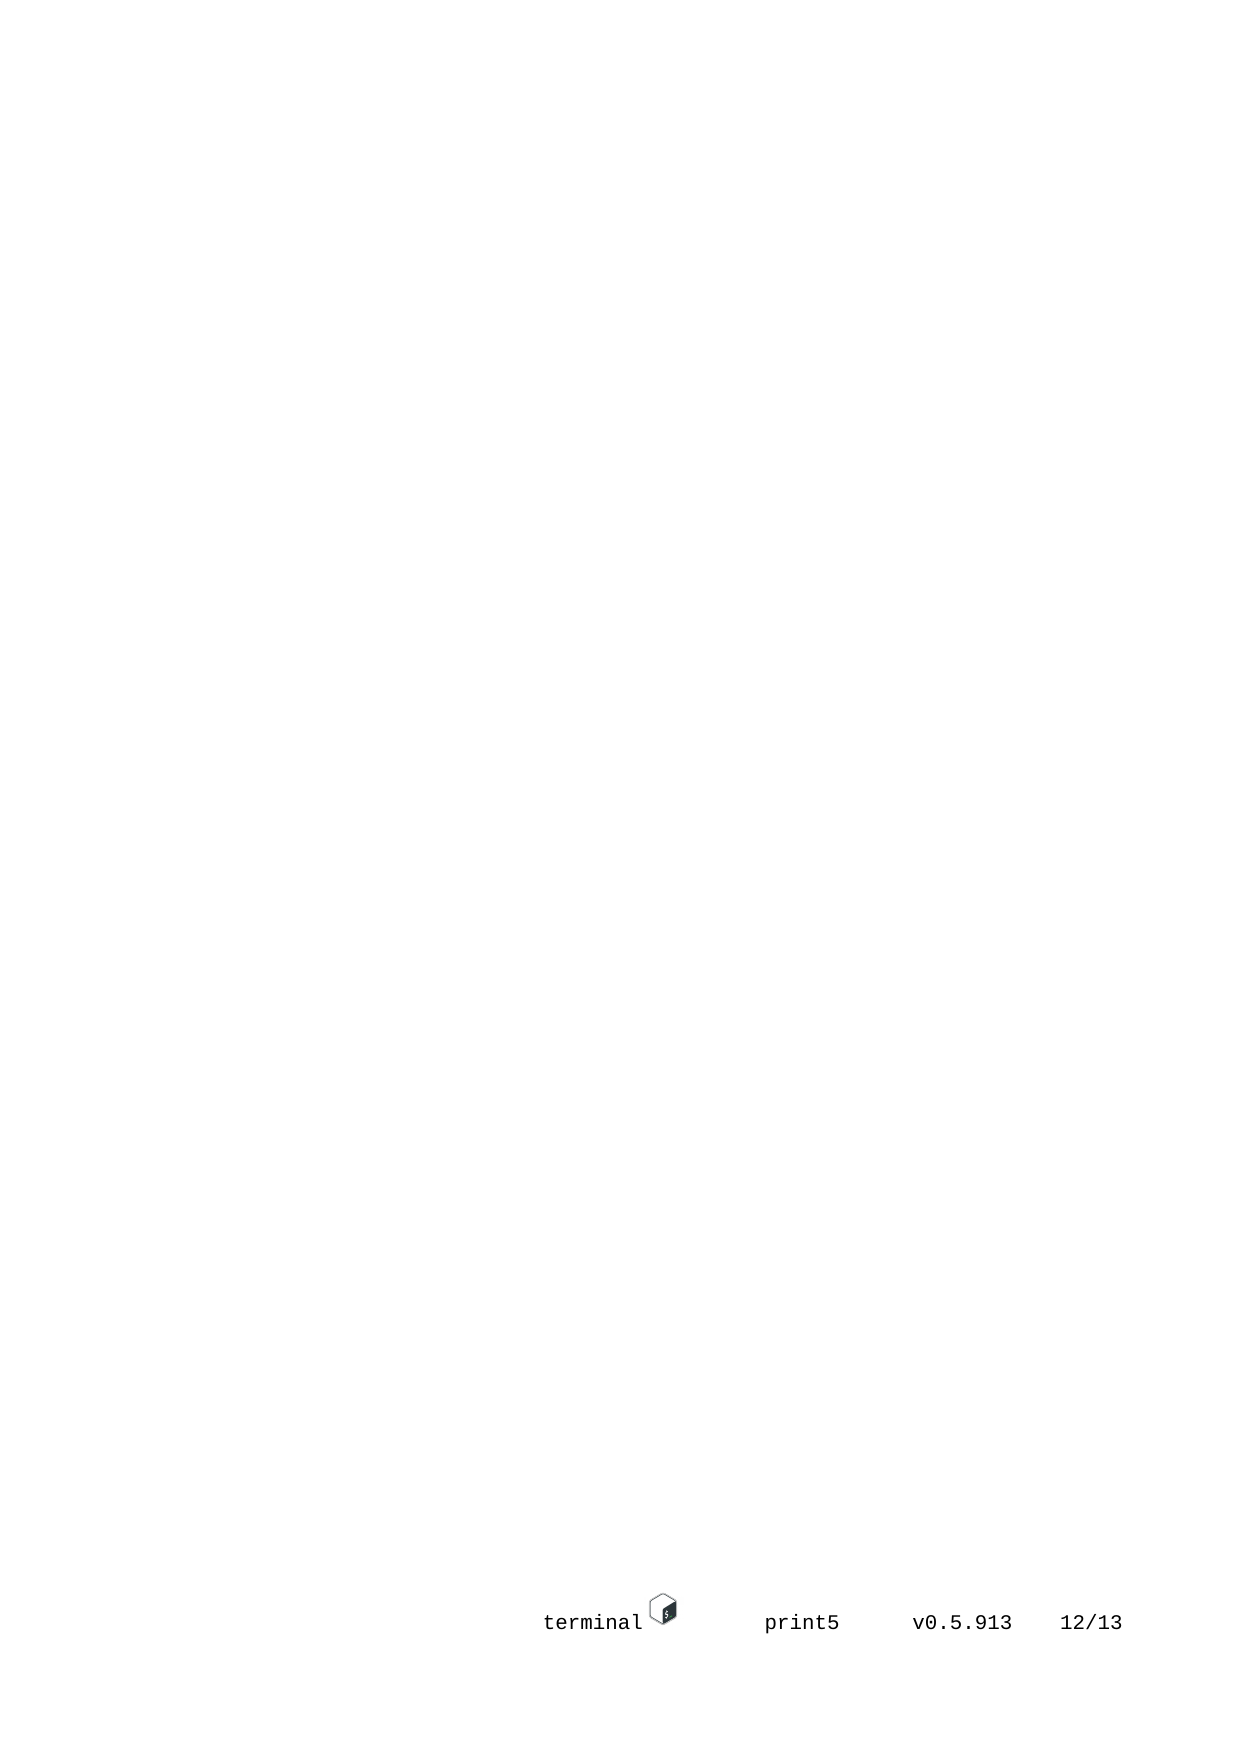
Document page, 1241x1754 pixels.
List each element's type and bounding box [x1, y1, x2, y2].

picture [642, 1588, 684, 1630]
